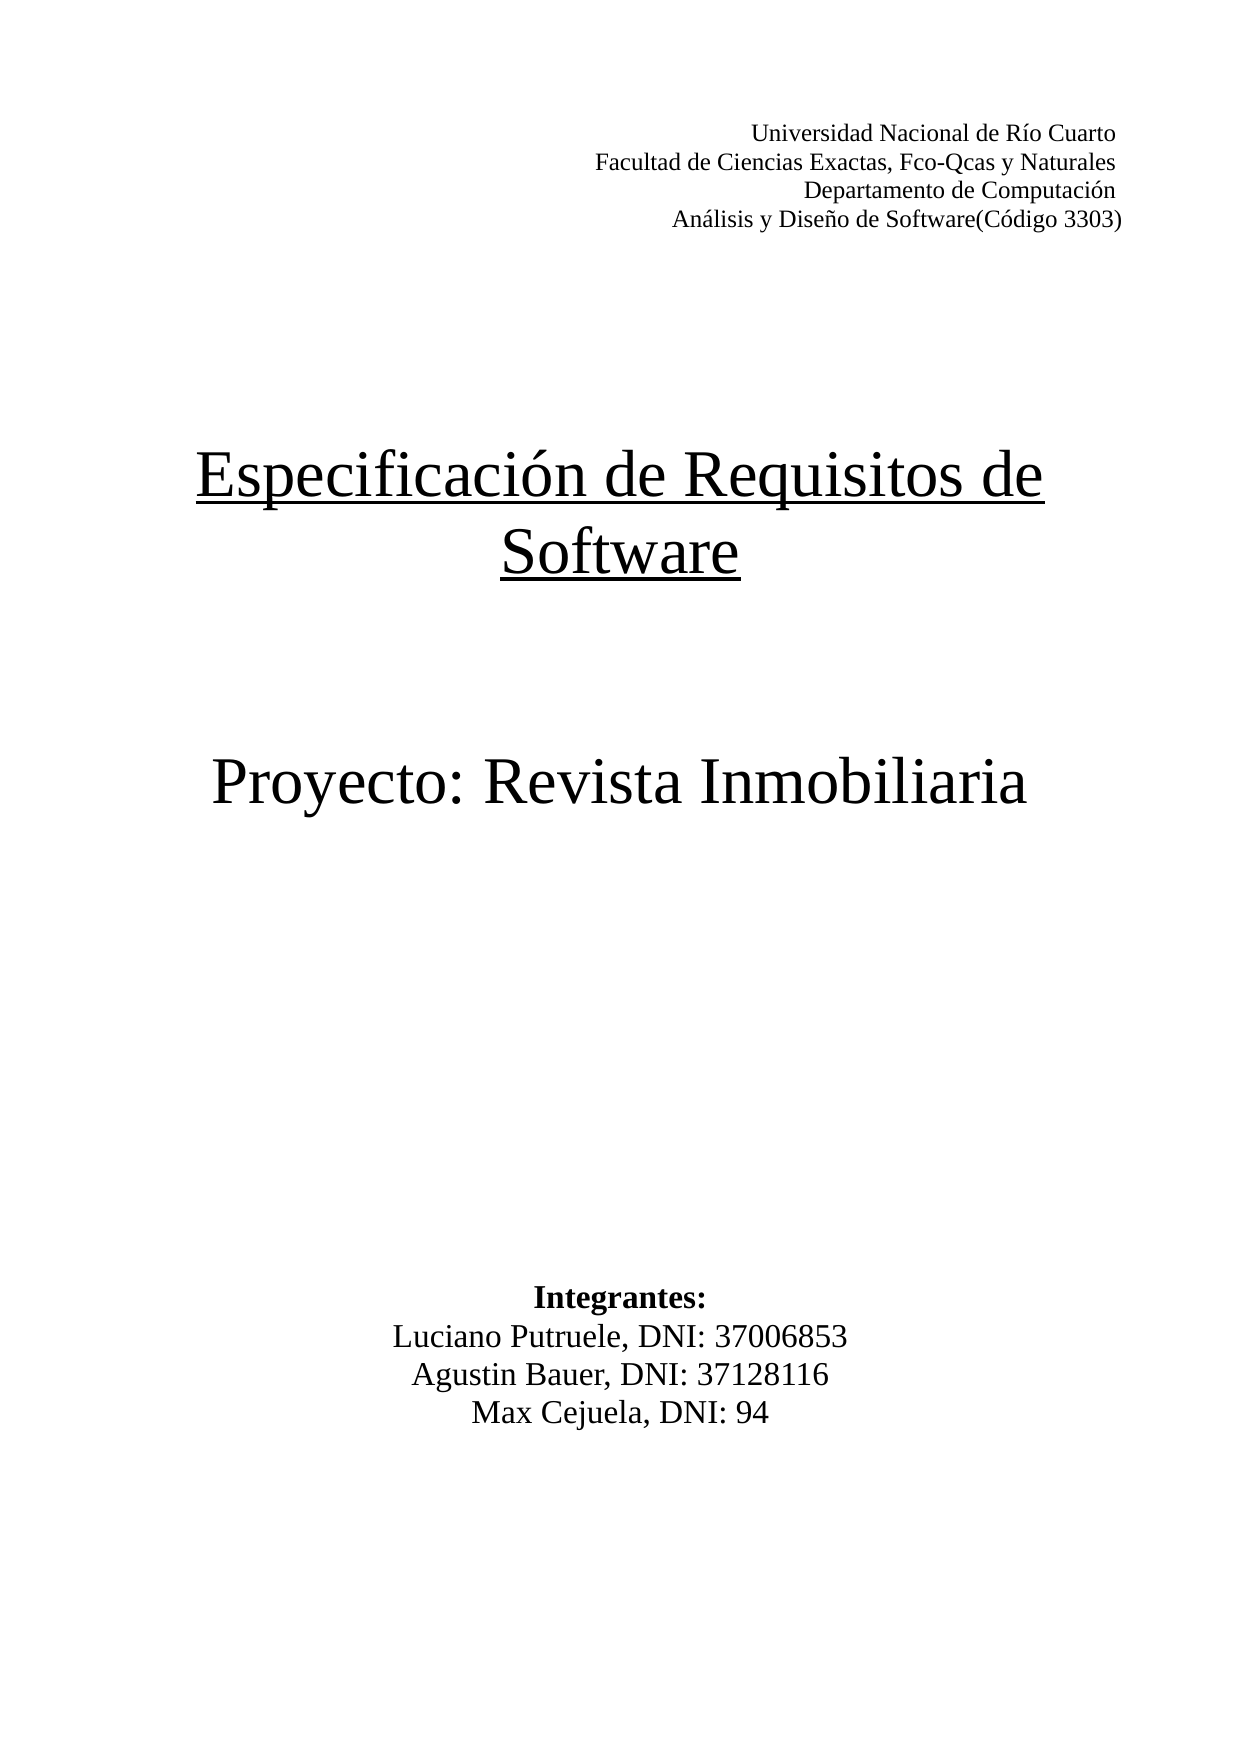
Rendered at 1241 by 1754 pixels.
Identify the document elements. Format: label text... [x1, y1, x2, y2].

text Especificación de Requisitos de Software [118, 434, 1122, 588]
text Max Cejuela, DNI: 94 [118, 1393, 1122, 1431]
text Agustin Bauer, DNI: 37128116 [118, 1354, 1122, 1393]
text Proyecto: Revista Inmobiliaria [118, 741, 1122, 818]
text Universidad Nacional de Río Cuarto [118, 118, 1122, 147]
text Departamento de Computación [118, 176, 1122, 204]
text Facultad de Ciencias Exactas, Fco-Qcas y Naturales [118, 147, 1122, 176]
text Análisis y Diseño de Software(Código 3303) [118, 204, 1122, 233]
text Luciano Putruele, DNI: 37006853 [118, 1316, 1122, 1354]
text Integrantes: [118, 1278, 1122, 1316]
